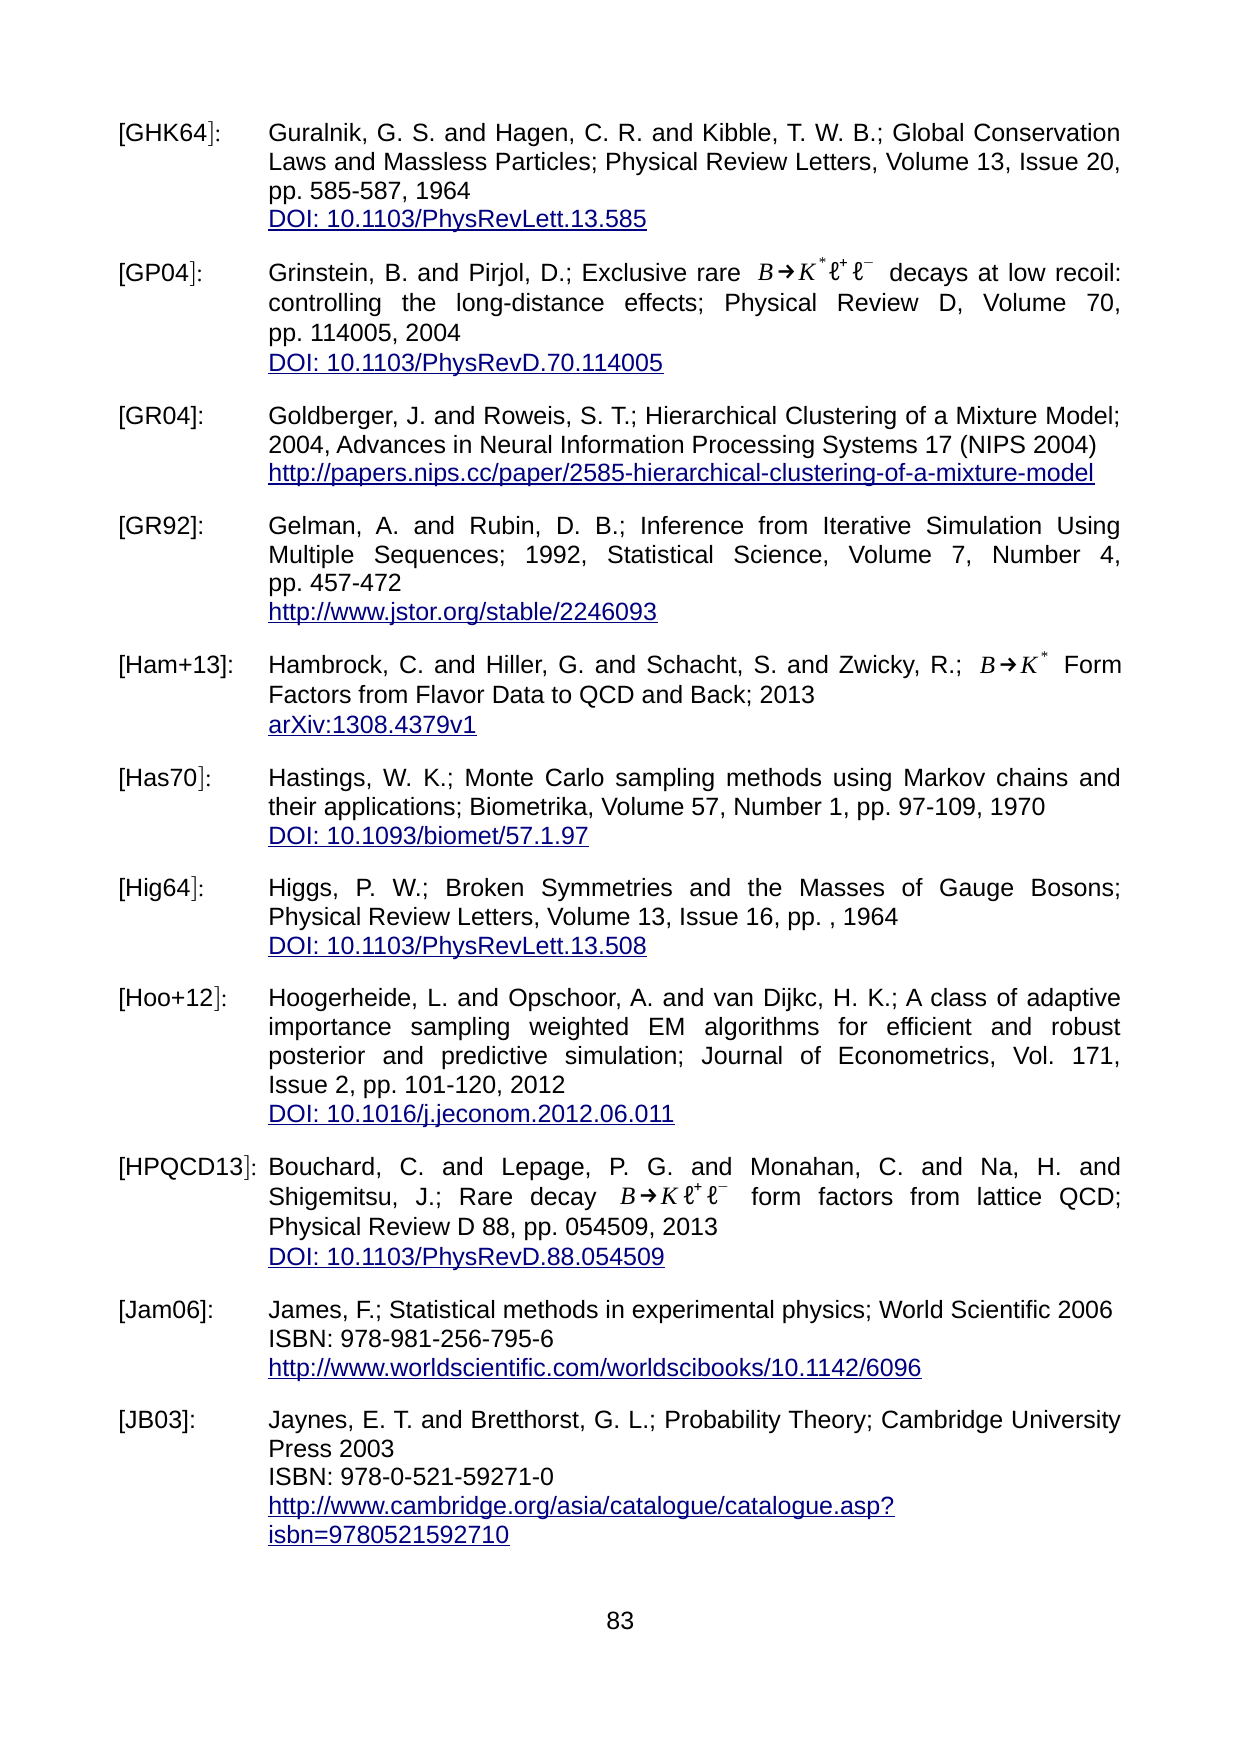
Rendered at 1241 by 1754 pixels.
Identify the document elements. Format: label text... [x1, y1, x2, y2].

text [GR04]: Goldberger, J. and Roweis, S. T.; Hierarchical Clustering of a Mixture Model; 2004, Advances in Neural Information Processing Systems 17 (NIPS 2004) http://papers.nips.cc/paper/2585-hierarchical-clustering-of-a-mixture-model [118, 401, 1122, 487]
text [Ham+13]: Hambrock, C. and Hiller, G. and Schacht, S. and Zwicky, R.; Form Factors from Flavor Data to QCD and Back; 2013 arXiv:1308.4379v1 [118, 649, 1122, 740]
text [GR92]: Gelman, A. and Rubin, D. B.; Inference from Iterative Simulation Using Multiple Sequences; 1992, Statistical Science, Volume 7, Number 4, pp. 457‑472 http://www.jstor.org/stable/2246093 [118, 511, 1122, 626]
text [Hoo+12]: Hoogerheide, L. and Opschoor, A. and van Dijkc, H. K.; A class of adaptive importance sampling weighted EM algorithms for efficient and robust posterior and predictive simulation; Journal of Econometrics, Vol. 171, Issue 2, pp. 101-120, 2012 DOI: 10.1016/j.jeconom.2012.06.011 [118, 983, 1122, 1127]
text [Hig64]: Higgs, P. W.; Broken Symmetries and the Masses of Gauge Bosons; Physical Review Letters, Volume 13, Issue 16, pp. , 1964 DOI: 10.1103/PhysRevLett.13.508 [118, 873, 1122, 960]
text [HPQCD13]: Bouchard, C. and Lepage, P. G. and Monahan, C. and Na, H. and Shigemitsu, J.; Rare decay form factors from lattice QCD; Physical Review D 88, pp. 054509, 2013 DOI: 10.1103/PhysRevD.88.054509 [118, 1151, 1122, 1271]
text [JB03]: Jaynes, E. T. and Bretthorst, G. L.; Probability Theory; Cambridge University Press 2003 ISBN: 978-0-521-59271-0 http://www.cambridge.org/asia/catalogue/catalogue.asp?isbn=9780521592710 [118, 1405, 1122, 1549]
text [GHK64]: Guralnik, G. S. and Hagen, C. R. and Kibble, T. W. B.; Global Conservation Laws and Massless Particles; Physical Review Letters, Volume 13, Issue 20, pp. 585-587, 1964 DOI: 10.1103/PhysRevLett.13.585 [118, 118, 1122, 233]
text [GP04]: Grinstein, B. and Pirjol, D.; Exclusive rare decays at low recoil: controlling the long-distance effects; Physical Review D, Volume 70, pp. 114005, 2004 DOI: 10.1103/PhysRevD.70.114005 [118, 257, 1122, 377]
text [Jam06]: James, F.; Statistical methods in experimental physics; World Scientific 2006 ISBN: 978-981-256-795-6 http://www.worldscientific.com/worldscibooks/10.1142/6096 [118, 1295, 1122, 1381]
text [Has70]: Hastings, W. K.; Monte Carlo sampling methods using Markov chains and their applications; Biometrika, Volume 57, Number 1, pp. 97-109, 1970 DOI: 10.1093/biomet/57.1.97 [118, 763, 1122, 850]
